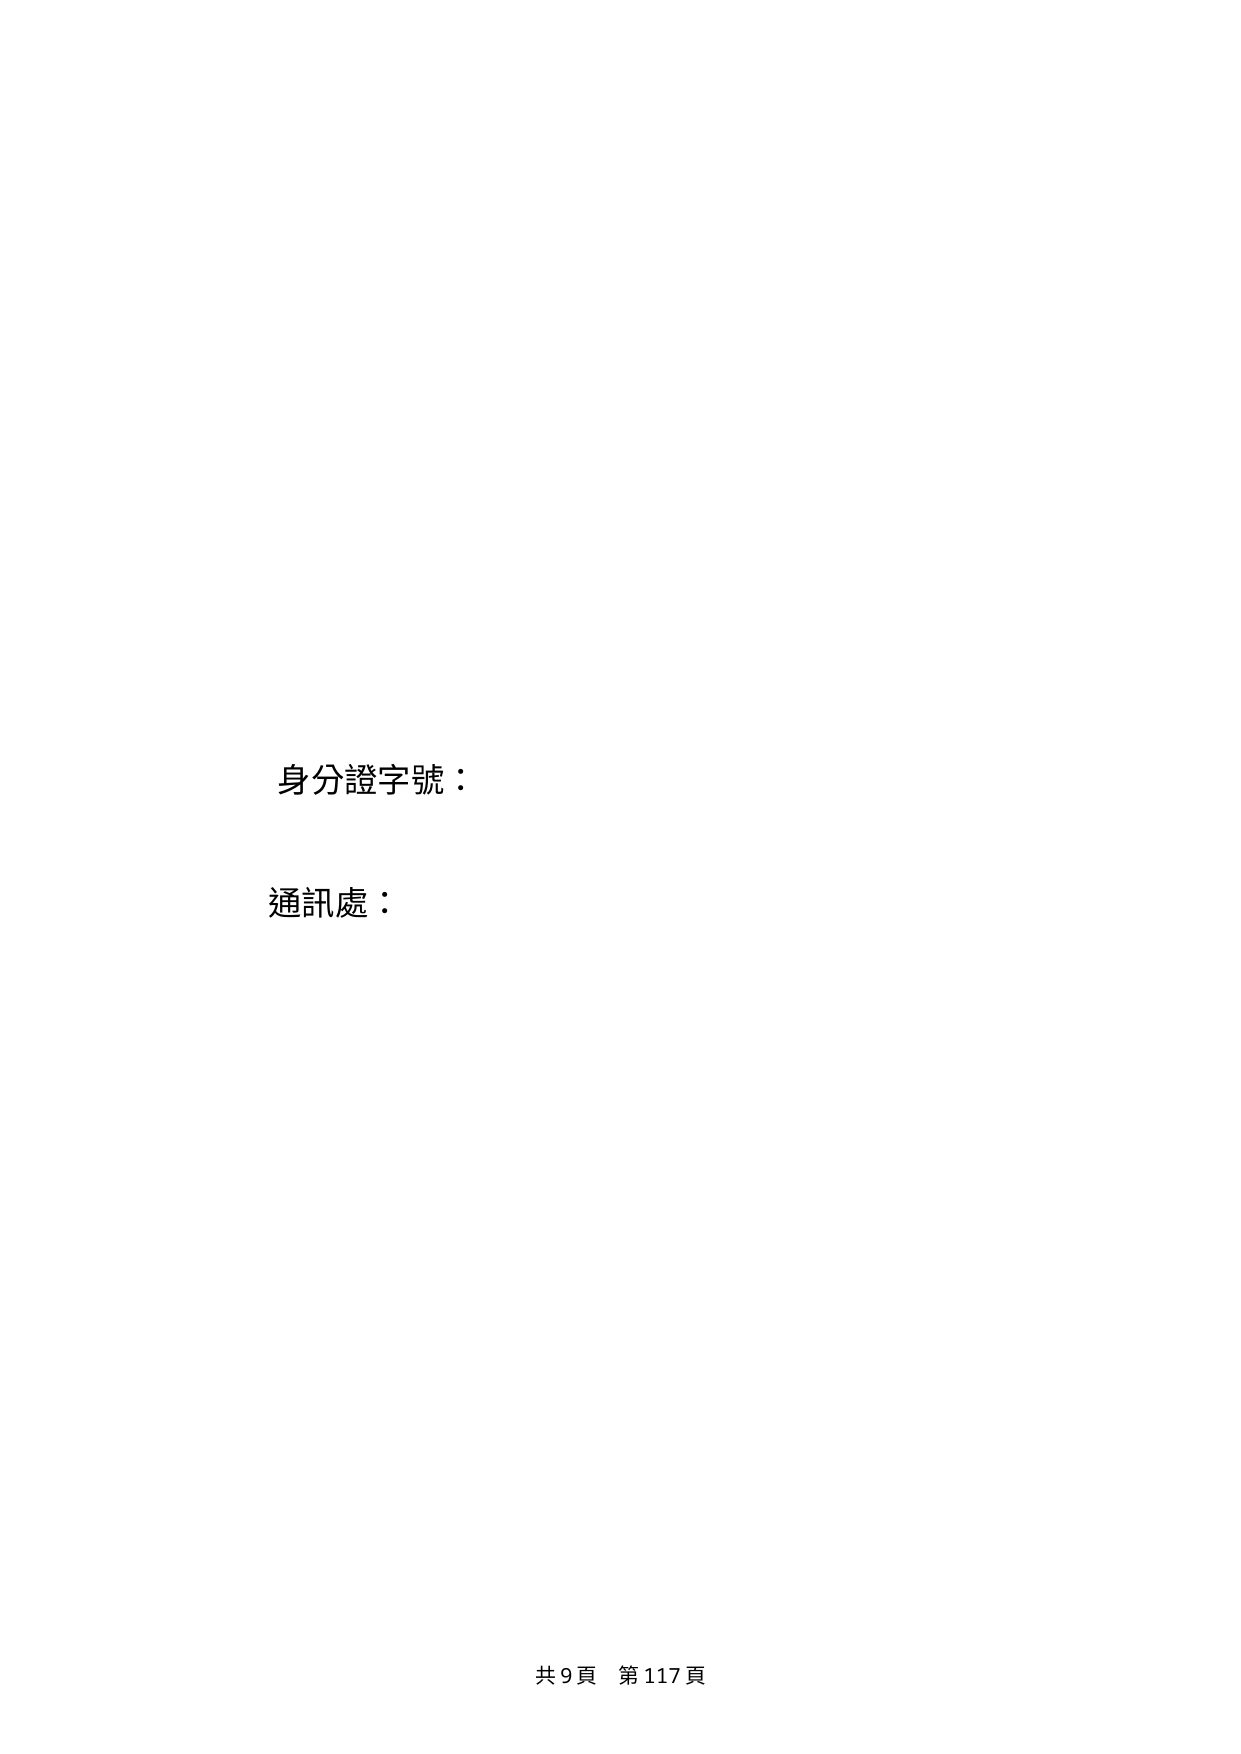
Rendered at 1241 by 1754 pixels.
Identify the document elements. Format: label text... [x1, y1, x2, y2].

text 身分證字號： [118, 734, 1122, 797]
text 通訊處： [118, 859, 1122, 922]
